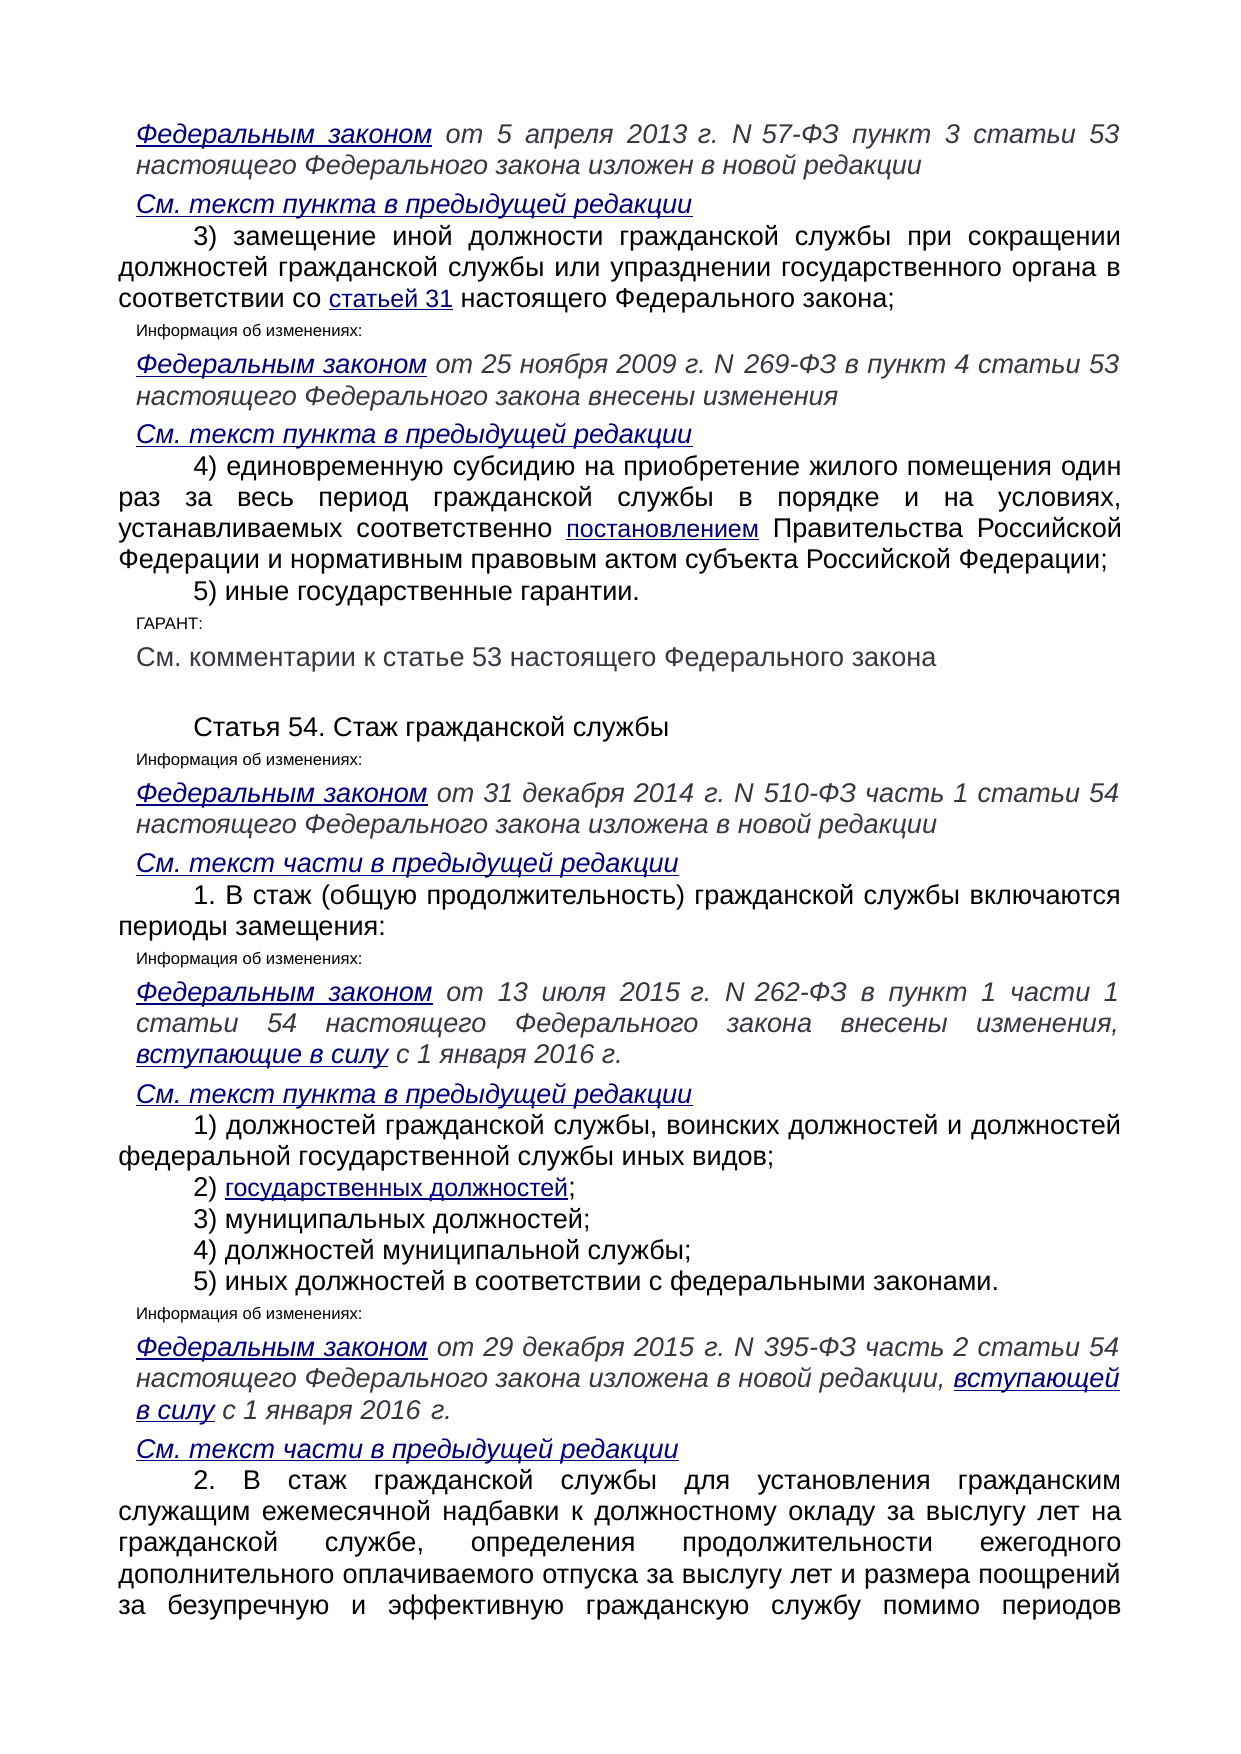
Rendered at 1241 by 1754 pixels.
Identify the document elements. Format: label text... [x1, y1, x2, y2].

text См. комментарии к статье 53 настоящего Федерального закона [136, 641, 1122, 672]
text 5) иных должностей в соответствии с федеральными законами. [118, 1265, 1122, 1296]
text 4) должностей муниципальной службы; [118, 1234, 1122, 1265]
text Статья 54. Стаж гражданской службы [193, 711, 1122, 742]
text Информация об изменениях: [136, 321, 1122, 340]
text См. текст части в предыдущей редакции [136, 847, 1122, 879]
text Информация об изменениях: [136, 750, 1122, 769]
text 4) единовременную субсидию на приобретение жилого помещения один раз за весь период гражданской службы в порядке и на условиях, устанавливаемых соответственно постановлением Правительства Российской Федерации и нормативным правовым актом субъекта Российской Федерации; [118, 450, 1122, 575]
text Федеральным законом от 25 ноября 2009 г. N 269-ФЗ в пункт 4 статьи 53 настоящего Федерального закона внесены изменения [136, 348, 1122, 411]
text 3) муниципальных должностей; [118, 1203, 1122, 1234]
text Федеральным законом от 13 июля 2015 г. N 262-ФЗ в пункт 1 части 1 статьи 54 настоящего Федерального закона внесены изменения, вступающие в силу с 1 января 2016 г. [136, 976, 1122, 1070]
text 5) иные государственные гарантии. [118, 575, 1122, 606]
text См. текст пункта в предыдущей редакции [136, 418, 1122, 450]
text См. текст пункта в предыдущей редакции [136, 1078, 1122, 1109]
text 2. В стаж гражданской службы для установления гражданским служащим ежемесячной надбавки к должностному окладу за выслугу лет на гражданской службе, определения продолжительности ежегодного дополнительного оплачиваемого отпуска за выслугу лет и размера поощрений за безупречную и эффективную гражданскую службу помимо периодов [118, 1464, 1122, 1620]
text ГАРАНТ: [136, 614, 1122, 633]
text 3) замещение иной должности гражданской службы при сокращении должностей гражданской службы или упразднении государственного органа в соответствии со статьей 31 настоящего Федерального закона; [118, 220, 1122, 313]
text 1. В стаж (общую продолжительность) гражданской службы включаются периоды замещения: [118, 879, 1122, 941]
text 2) государственных должностей; [118, 1171, 1122, 1203]
text См. текст части в предыдущей редакции [136, 1433, 1122, 1464]
text 1) должностей гражданской службы, воинских должностей и должностей федеральной государственной службы иных видов; [118, 1109, 1122, 1171]
text Информация об изменениях: [136, 949, 1122, 968]
text См. текст пункта в предыдущей редакции [136, 188, 1122, 220]
text Информация об изменениях: [136, 1304, 1122, 1323]
text Федеральным законом от 31 декабря 2014 г. N 510-ФЗ часть 1 статьи 54 настоящего Федерального закона изложена в новой редакции [136, 777, 1122, 840]
text Федеральным законом от 5 апреля 2013 г. N 57-ФЗ пункт 3 статьи 53 настоящего Федерального закона изложен в новой редакции [136, 118, 1122, 181]
text Федеральным законом от 29 декабря 2015 г. N 395-ФЗ часть 2 статьи 54 настоящего Федерального закона изложена в новой редакции, вступающей в силу с 1 января 2016 г. [136, 1331, 1122, 1425]
